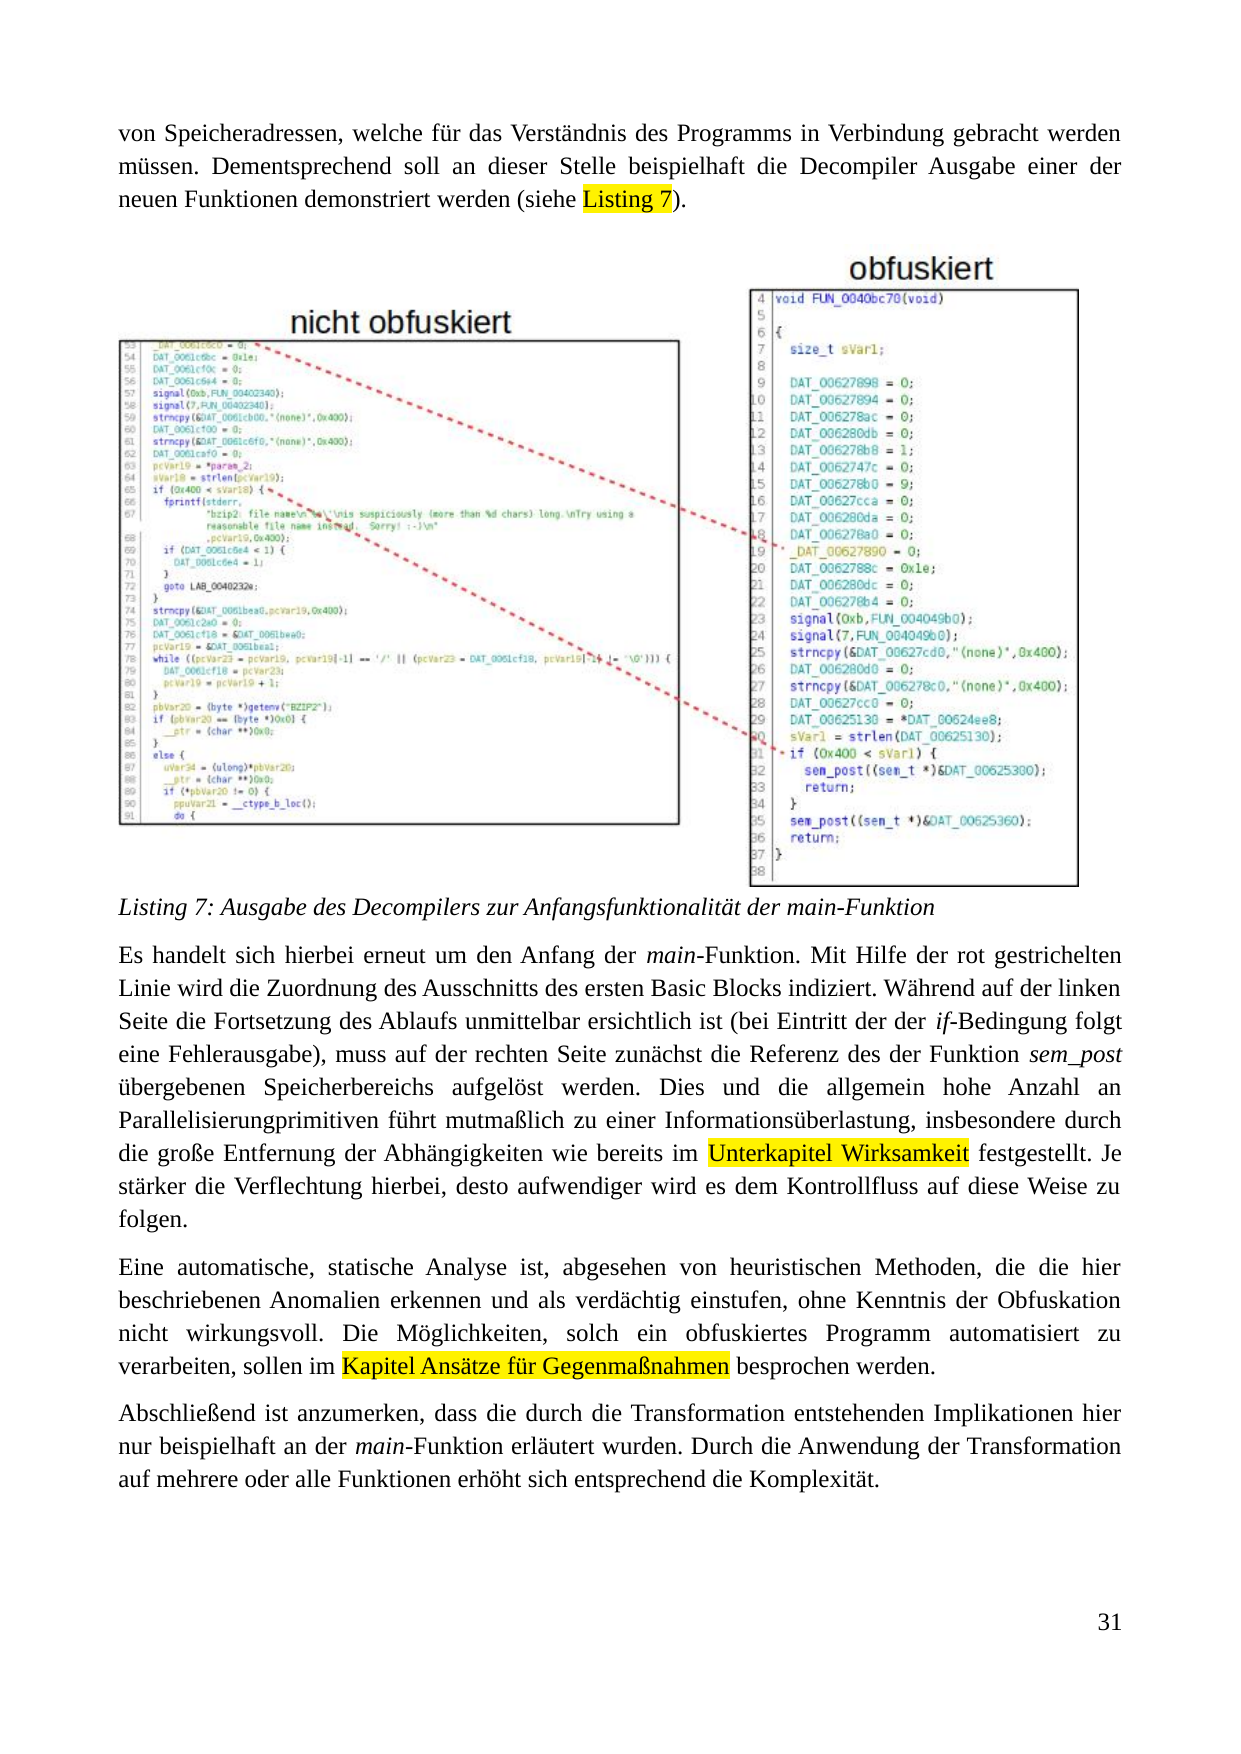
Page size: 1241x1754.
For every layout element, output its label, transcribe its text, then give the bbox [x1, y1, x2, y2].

text Abschließend ist anzumerken, dass die durch die Transformation entstehenden Implikationen hier nur beispielhaft an der main-Funktion erläutert wurden. Durch die Anwendung der Transformation auf mehrere oder alle Funktionen erhöht sich entsprechend die Komplexität. [118, 1398, 1122, 1493]
text Es handelt sich hierbei erneut um den Anfang der main-Funktion. Mit Hilfe der rot gestrichelten Linie wird die Zuordnung des Ausschnitts des ersten Basic Blocks indiziert. Während auf der linken Seite die Fortsetzung des Ablaufs unmittelbar ersichtlich ist (bei Eintritt der der if-Bedingung folgt eine Fehlerausgabe), muss auf der rechten Seite zunächst die Referenz des der Funktion sem_post übergebenen Speicherbereichs aufgelöst werden. Dies und die allgemein hohe Anzahl an Parallelisierungprimitiven führt mutmaßlich zu einer Informationsüberlastung, insbesondere durch die große Entfernung der Abhängigkeiten wie bereits im Unterkapitel Wirksamkeit festgestellt. Je stärker die Verflechtung hierbei, desto aufwendiger wird es dem Kontrollfluss auf diese Weise zu folgen. [118, 940, 1122, 1233]
picture [118, 244, 1079, 887]
list Listing 7: Ausgabe des Decompilers zur Anfangsfunktionalität der main-Funktion [118, 887, 1079, 921]
text von Speicheradressen, welche für das Verständnis des Programms in Verbindung gebracht werden müssen. Dementsprechend soll an dieser Stelle beispielhaft die Decompiler Ausgabe einer der neuen Funktionen demonstriert werden (siehe Listing 7). [118, 118, 1122, 213]
text Eine automatische, statische Analyse ist, abgesehen von heuristischen Methoden, die die hier beschriebenen Anomalien erkennen und als verdächtig einstufen, ohne Kenntnis der Obfuskation nicht wirkungsvoll. Die Möglichkeiten, solch ein obfuskiertes Programm automatisiert zu verarbeiten, sollen im Kapitel Ansätze für Gegenmaßnahmen besprochen werden. [118, 1252, 1122, 1379]
